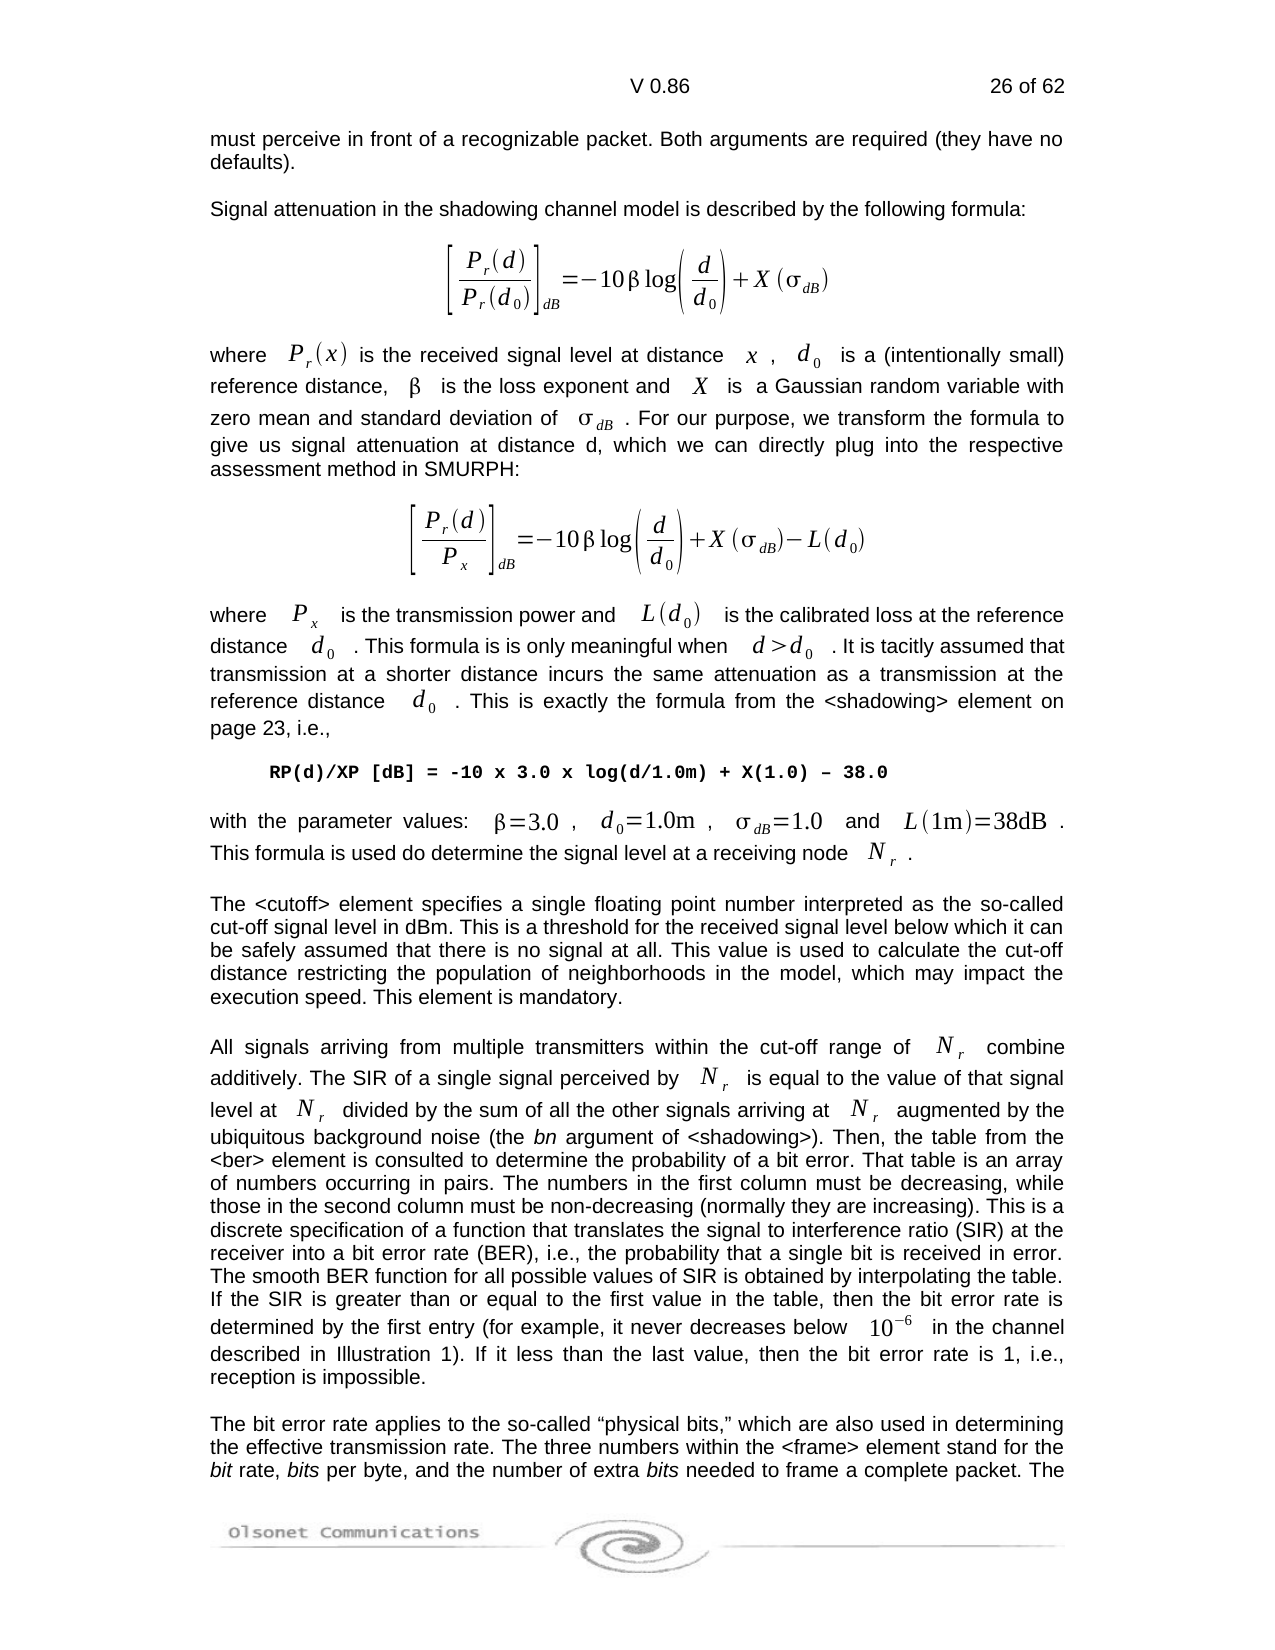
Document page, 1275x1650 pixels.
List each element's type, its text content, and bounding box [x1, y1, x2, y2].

picture [210, 1504, 1065, 1596]
text The bit error rate applies to the so-called “physical bits,” which are also used in determining the effective transmission rate. The three numbers within the <frame> element stand for the bit rate, bits per byte, and the number of extra bits needed to frame a complete packet. The [210, 1412, 1065, 1482]
text RP(d)/XP [dB] = -10 x 3.0 x log(d/1.0m) + X(1.0) – 38.0 [269, 763, 1065, 784]
text where is the received signal level at distance , is a (intentionally small) reference distance, is the loss exponent and is a Gaussian random variable with zero mean and standard deviation of . For our purpose, we transform the formula to give us signal attenuation at distance d, which we can directly plug into the respective assessment method in SMURPH: [210, 340, 1065, 480]
text Signal attenuation in the shadowing channel model is described by the following formula: [210, 197, 1065, 221]
text All signals arriving from multiple transmitters within the cut-off range of combine additively. The SIR of a single signal perceived by is equal to the value of that signal level at divided by the sum of all the other signals arriving at augmented by the ubiquitous background noise (the bn argument of <shadowing>). Then, the table from the <ber> element is consulted to determine the probability of a bit error. That table is an array of numbers occurring in pairs. The numbers in the first column must be decreasing, while those in the second column must be non-decreasing (normally they are increasing). This is a discrete specification of a function that translates the signal to interference ratio (SIR) at the receiver into a bit error rate (BER), i.e., the probability that a single bit is received in error. The smooth BER function for all possible values of SIR is obtained by interpolating the table. If the SIR is greater than or equal to the first value in the table, then the bit error rate is determined by the first entry (for example, it never decreases below in the channel described in Illustration 1). If it less than the last value, then the bit error rate is 1, i.e., reception is impossible. [210, 1032, 1065, 1389]
text The <cutoff> element specifies a single floating point number interpreted as the so-called cut-off signal level in dBm. This is a threshold for the received signal level below which it can be safely assumed that there is no signal at all. This value is used to calculate the cut-off distance restricting the population of neighborhoods in the model, which may impact the execution speed. This element is mandatory. [210, 892, 1065, 1008]
text must perceive in front of a recognizable packet. Both arguments are required (they have no defaults). [210, 128, 1065, 174]
text with the parameter values: , , and . This formula is used do determine the signal level at a receiving node . [210, 806, 1065, 869]
text where is the transmission power and is the calibrated loss at the reference distance . This formula is is only meaningful when . It is tacitly assumed that transmission at a shorter distance incurs the same attenuation as a transmission at the reference distance . This is exactly the formula from the <shadowing> element on page 23, i.e., [210, 600, 1065, 740]
